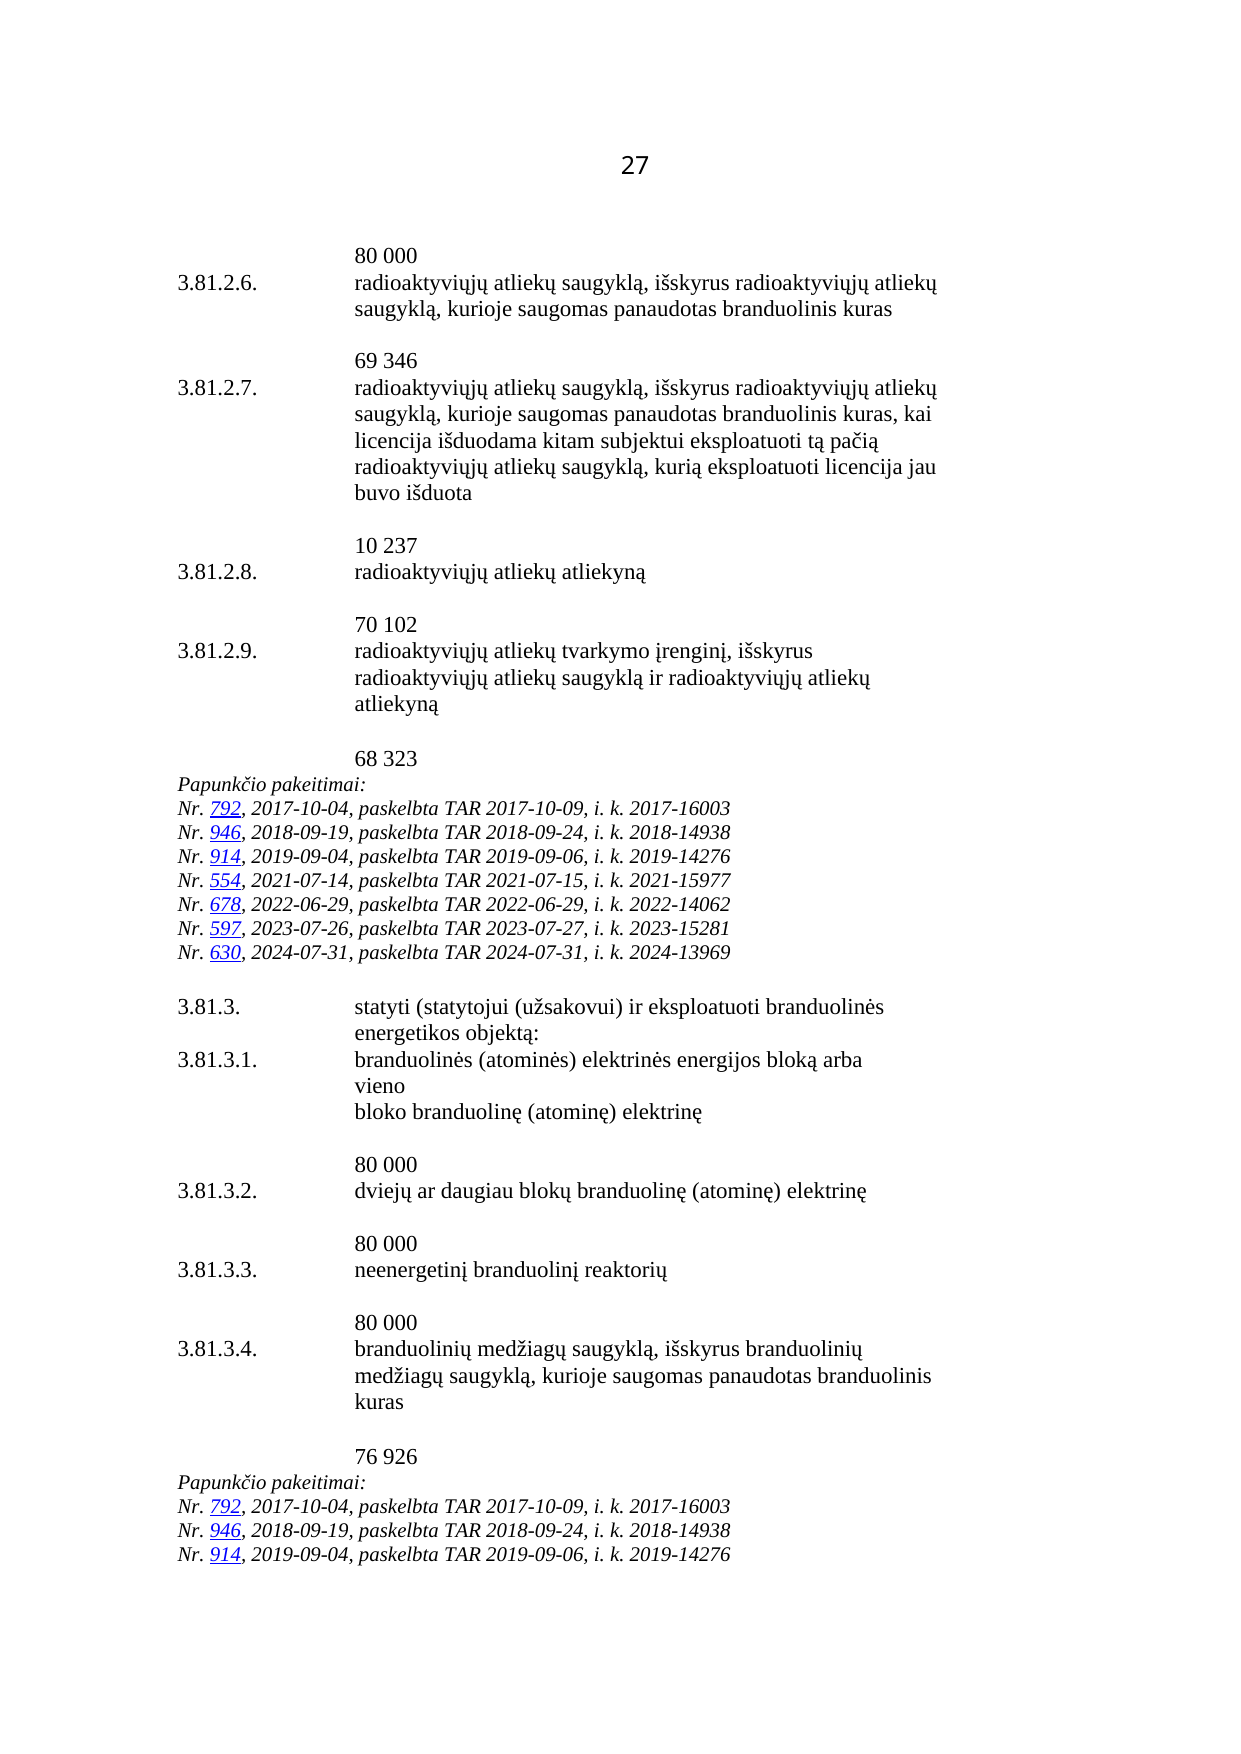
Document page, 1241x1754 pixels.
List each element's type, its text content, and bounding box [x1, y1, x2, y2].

text 3.81.3.3. neenergetinį branduolinį reaktorių 80 000 [177, 1256, 892, 1336]
text 3.81.2.6. radioaktyviųjų atliekų saugyklą, išskyrus radioaktyviųjų atliekų saugyklą, kurioje saugomas panaudotas branduolinis kuras 69 346 [177, 268, 945, 374]
text Nr. 630, 2024-07-31, paskelbta TAR 2024-07-31, i. k. 2024-13969 [177, 940, 1092, 964]
text bloko branduolinę (atominę) elektrinę 80 000 [354, 1098, 892, 1177]
text Papunkčio pakeitimai: [177, 1470, 1092, 1494]
text Nr. 914, 2019-09-04, paskelbta TAR 2019-09-06, i. k. 2019-14276 [177, 844, 1092, 868]
text 3.81.3.1. branduolinės (atominės) elektrinės energijos bloką arba vieno [177, 1046, 892, 1098]
text Papunkčio pakeitimai: [177, 772, 1092, 796]
text 3.81.2.9. radioaktyviųjų atliekų tvarkymo įrenginį, išskyrus radioaktyviųjų atliekų saugyklą ir radioaktyviųjų atliekų atliekyną 68 323 [177, 637, 945, 772]
text Nr. 554, 2021-07-14, paskelbta TAR 2021-07-15, i. k. 2021-15977 [177, 868, 1092, 892]
text Nr. 914, 2019-09-04, paskelbta TAR 2019-09-06, i. k. 2019-14276 [177, 1542, 1092, 1566]
text 3.81.2.8. radioaktyviųjų atliekų atliekyną 70 102 [177, 558, 945, 637]
text 3.81.3.2. dviejų ar daugiau blokų branduolinę (atominę) elektrinę 80 000 [177, 1177, 892, 1256]
text Nr. 946, 2018-09-19, paskelbta TAR 2018-09-24, i. k. 2018-14938 [177, 820, 1092, 844]
text Nr. 792, 2017-10-04, paskelbta TAR 2017-10-09, i. k. 2017-16003 [177, 796, 1092, 820]
text 80 000 [177, 216, 945, 268]
text 3.81.2.7. radioaktyviųjų atliekų saugyklą, išskyrus radioaktyviųjų atliekų saugyklą, kurioje saugomas panaudotas branduolinis kuras, kai licencija išduodama kitam subjektui eksploatuoti tą pačią radioaktyviųjų atliekų saugyklą, kurią eksploatuoti licencija jau buvo išduota 10 237 [177, 374, 945, 558]
text Nr. 792, 2017-10-04, paskelbta TAR 2017-10-09, i. k. 2017-16003 [177, 1494, 1092, 1518]
text Nr. 678, 2022-06-29, paskelbta TAR 2022-06-29, i. k. 2022-14062 [177, 892, 1092, 916]
text Nr. 946, 2018-09-19, paskelbta TAR 2018-09-24, i. k. 2018-14938 [177, 1518, 1092, 1542]
text energetikos objektą: [354, 1019, 892, 1046]
text Nr. 597, 2023-07-26, paskelbta TAR 2023-07-27, i. k. 2023-15281 [177, 916, 1092, 940]
text 3.81.3. statyti (statytojui (užsakovui) ir eksploatuoti branduolinės [177, 993, 892, 1019]
text 3.81.3.4. branduolinių medžiagų saugyklą, išskyrus branduolinių medžiagų saugyklą, kurioje saugomas panaudotas branduolinis kuras 76 926 [177, 1336, 945, 1470]
